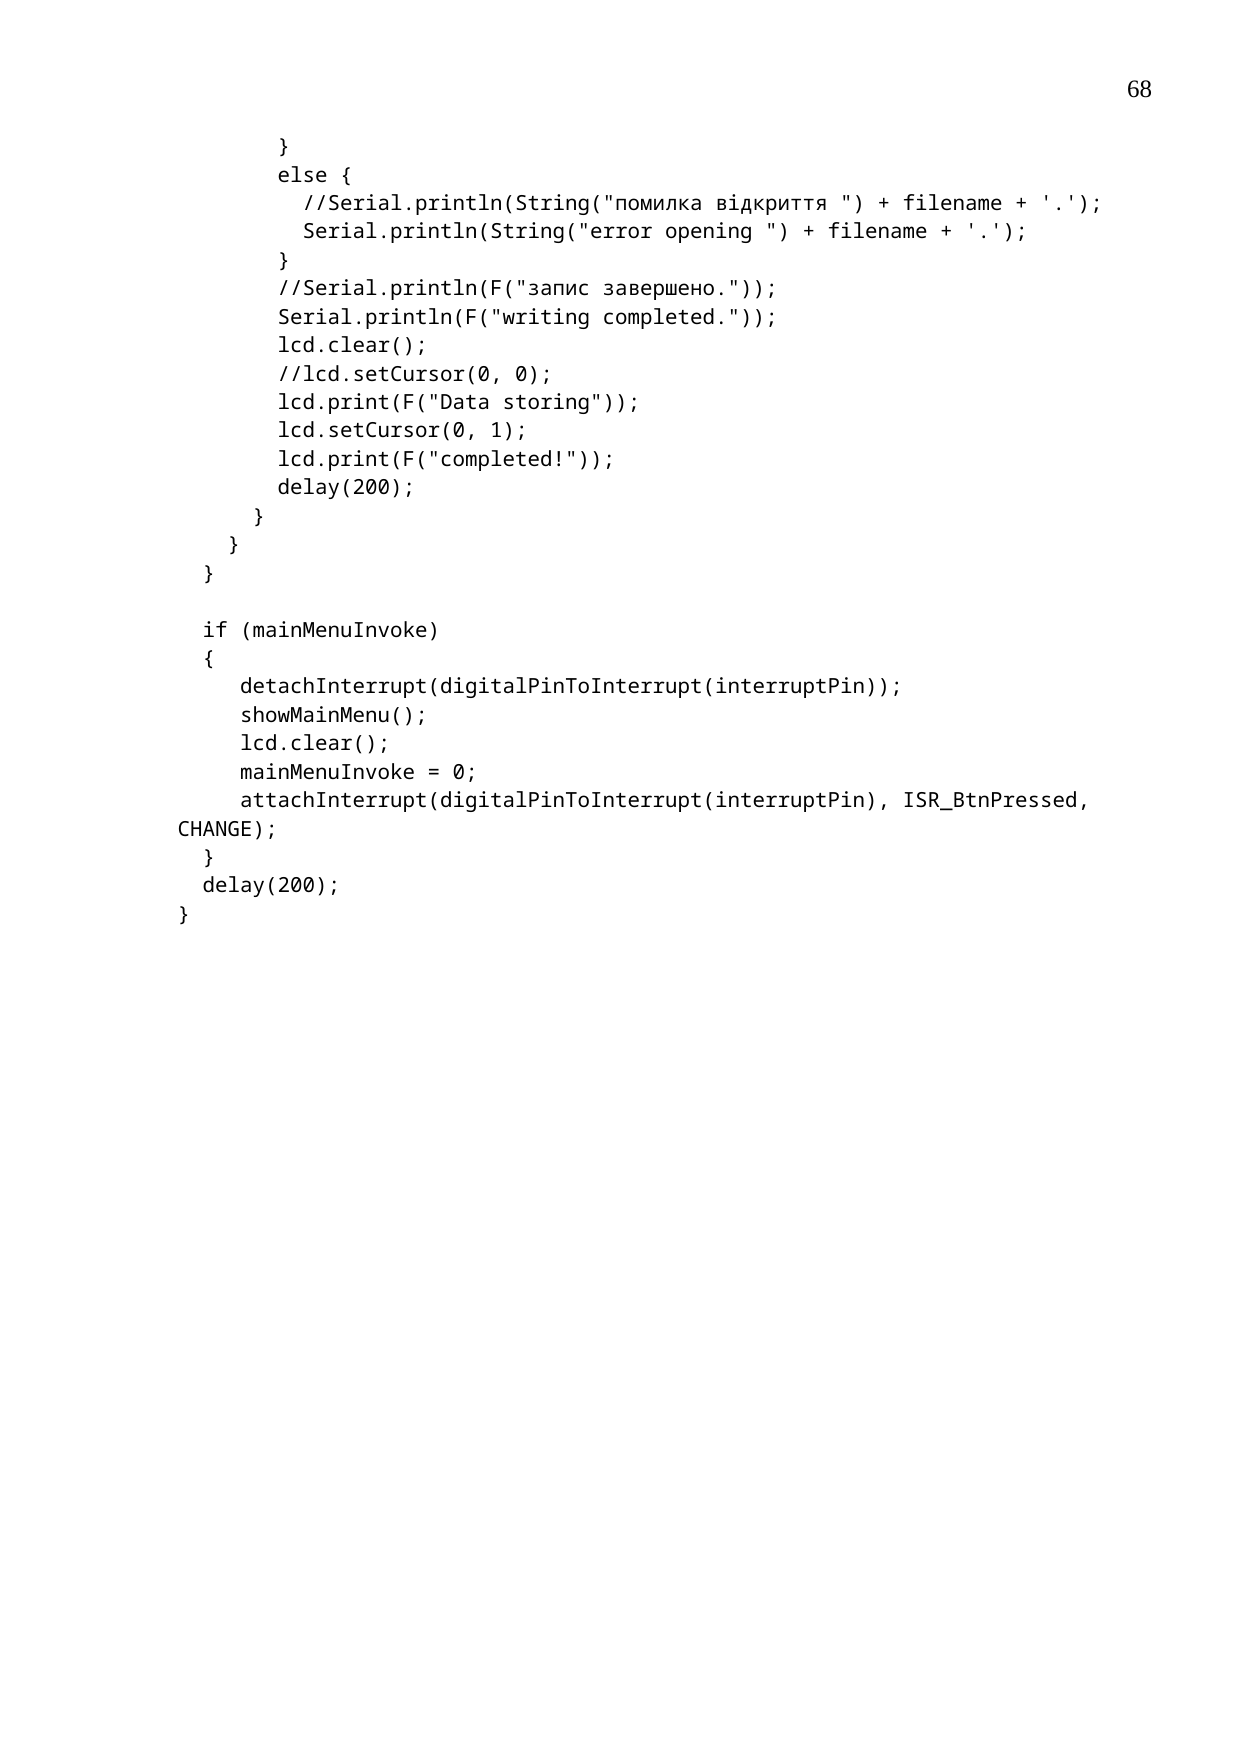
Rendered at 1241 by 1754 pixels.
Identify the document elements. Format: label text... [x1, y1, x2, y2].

text detachInterrupt(digitalPinToInterrupt(interruptPin)); [177, 672, 1152, 700]
text delay(200); [177, 472, 1152, 501]
text } [177, 501, 1152, 529]
text Serial.println(String("error opening ") + filename + '.'); [177, 217, 1152, 245]
text mainMenuInvoke = 0; [177, 757, 1152, 785]
text } [177, 131, 1152, 160]
text } [177, 842, 1152, 871]
text { [177, 643, 1152, 672]
text } [177, 529, 1152, 558]
text } [177, 245, 1152, 273]
text } [177, 558, 1152, 586]
text attachInterrupt(digitalPinToInterrupt(interruptPin), ISR_BtnPressed, CHANGE); [177, 785, 1152, 842]
text Serial.println(F("writing completed.")); [177, 302, 1152, 330]
text //Serial.println(String("помилка відкриття ") + filename + '.'); [177, 188, 1152, 217]
text //lcd.setCursor(0, 0); [177, 359, 1152, 387]
text //Serial.println(F("запис завершено.")); [177, 273, 1152, 302]
text if (mainMenuInvoke) [177, 615, 1152, 643]
text lcd.clear(); [177, 330, 1152, 359]
text else { [177, 160, 1152, 188]
text lcd.clear(); [177, 728, 1152, 757]
text lcd.print(F("Data storing")); [177, 387, 1152, 416]
text lcd.print(F("completed!")); [177, 444, 1152, 472]
text lcd.setCursor(0, 1); [177, 416, 1152, 444]
text delay(200); [177, 871, 1152, 899]
text } [177, 899, 1152, 927]
text showMainMenu(); [177, 700, 1152, 728]
